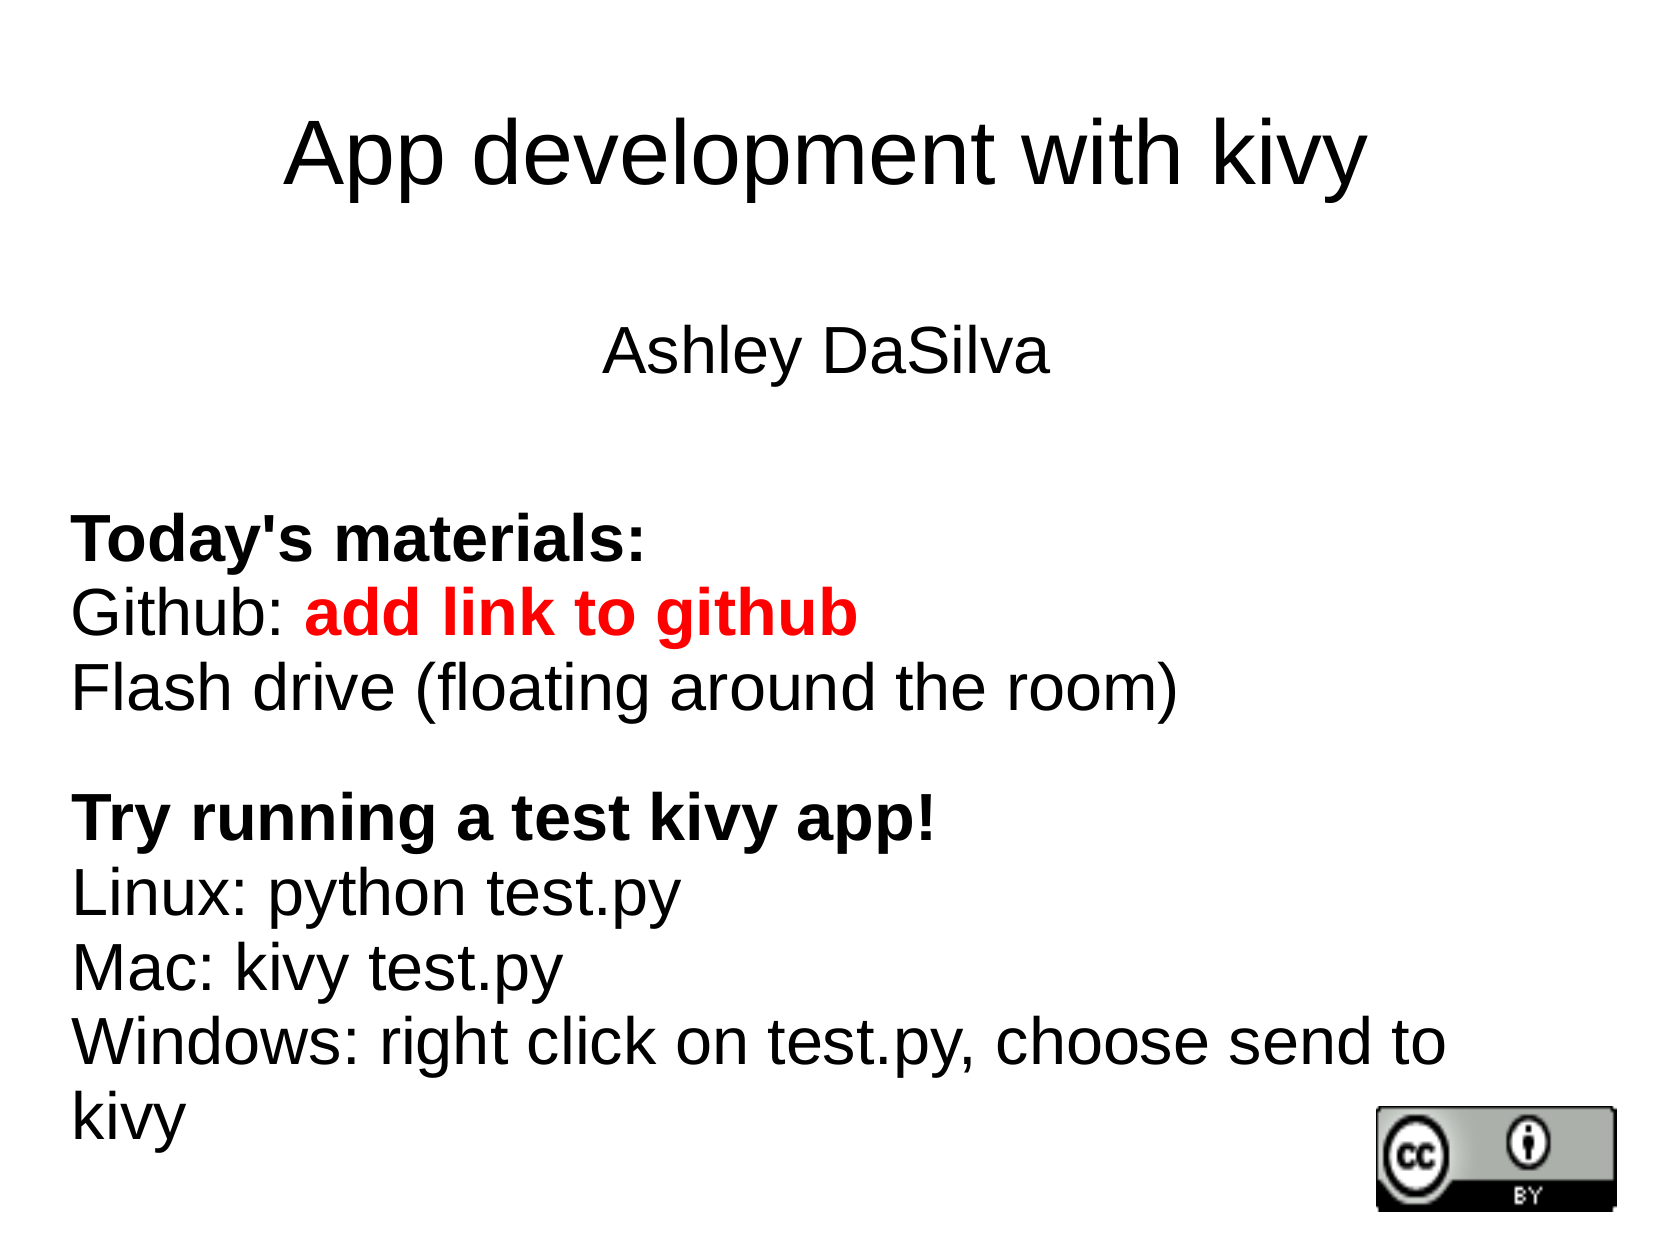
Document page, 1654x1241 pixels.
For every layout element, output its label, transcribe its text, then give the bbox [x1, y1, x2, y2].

text_box Today's materials: Github: add link to github Flash drive (floating around the room) [70, 500, 1559, 725]
text_box Try running a test kivy app! Linux: python test.py Mac: kivy test.py Windows: right click on test.py, choose send to kivy [71, 780, 1561, 1154]
title App development with kivy [82, 49, 1571, 257]
picture [1376, 1106, 1617, 1212]
subtitle Ashley DaSilva [82, 281, 1571, 421]
